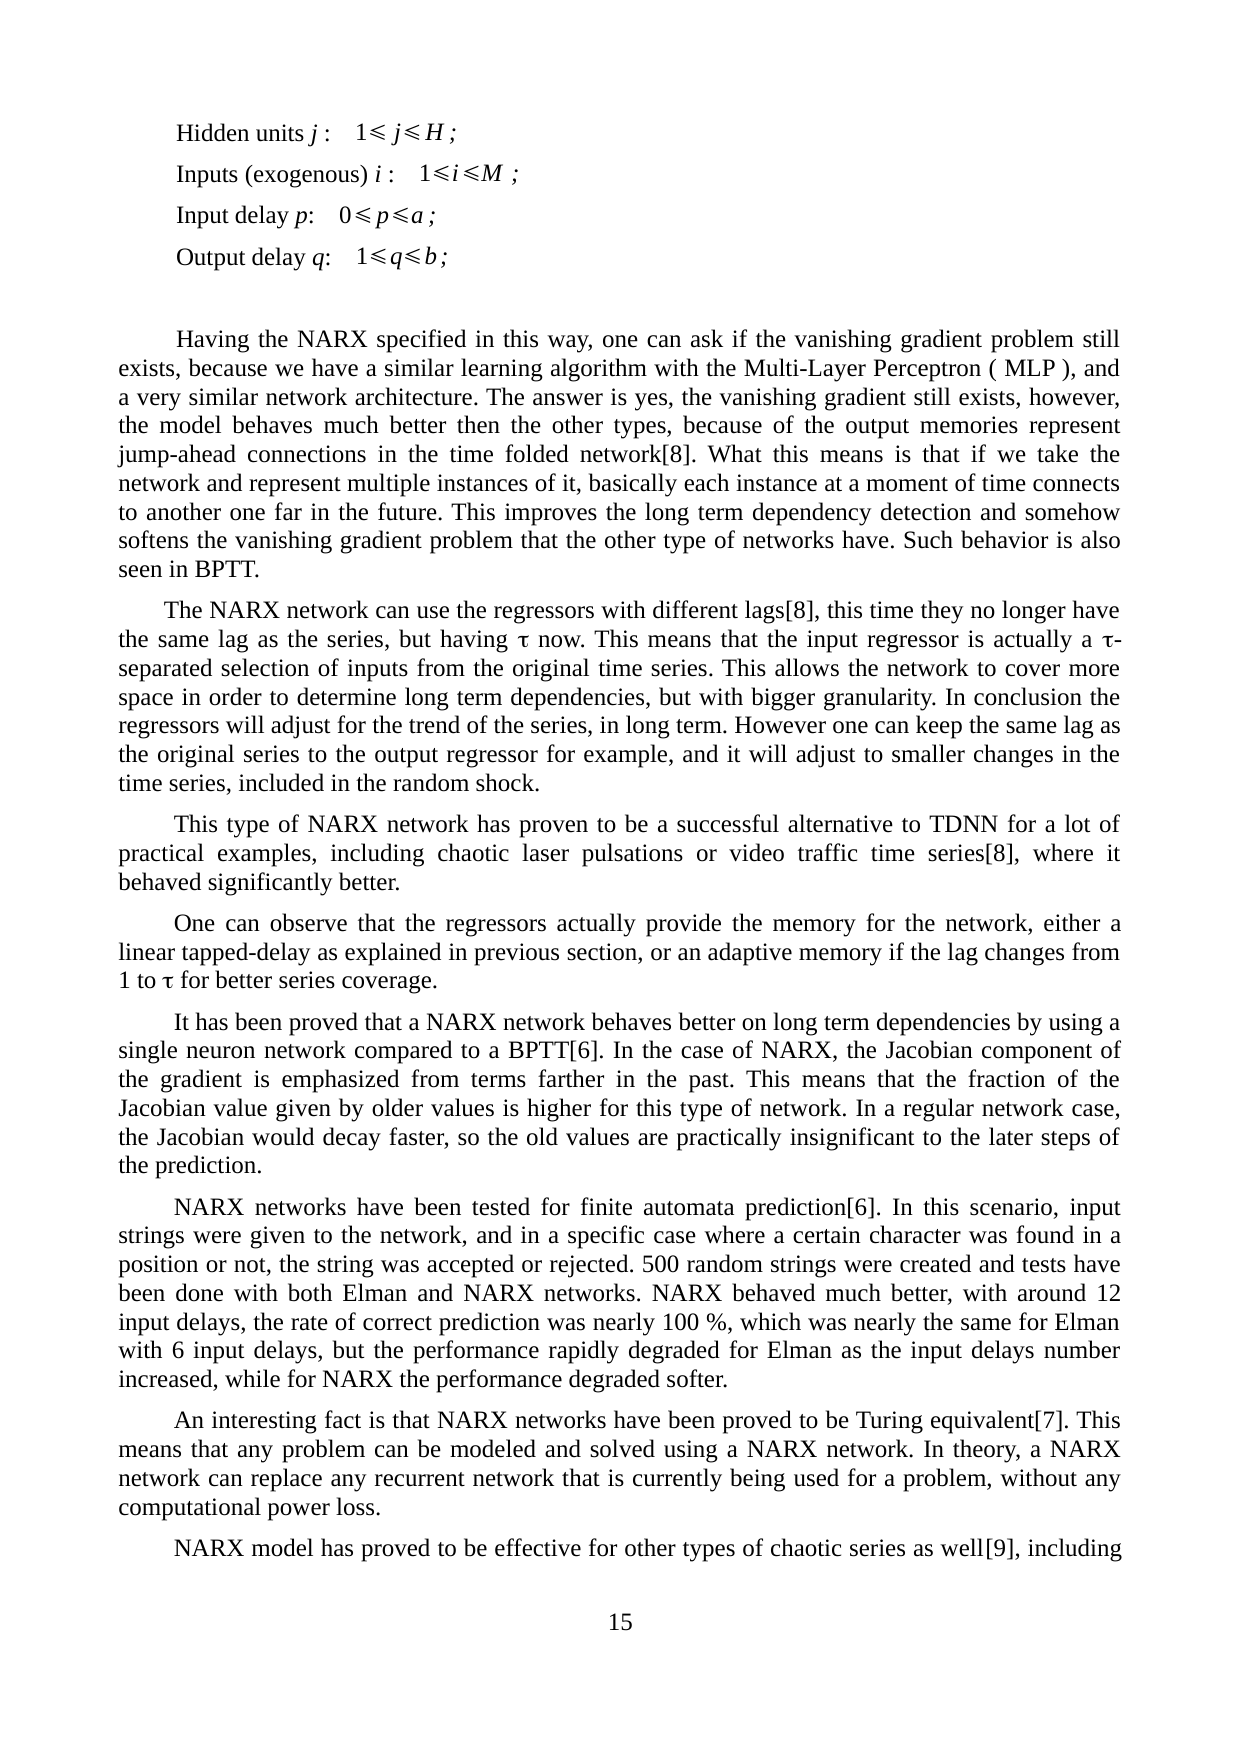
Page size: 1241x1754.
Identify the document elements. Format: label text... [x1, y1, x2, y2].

text Input delay p: [118, 201, 1122, 229]
text Inputs (exogenous) i : [118, 159, 1122, 188]
text Having the NARX specified in this way, one can ask if the vanishing gradient problem still exists, because we have a similar learning algorithm with the Multi-Layer Perceptron ( MLP ), and a very similar network architecture. The answer is yes, the vanishing gradient still exists, however, the model behaves much better then the other types, because of the output memories represent jump-ahead connections in the time folded network[8]. What this means is that if we take the network and represent multiple instances of it, basically each instance at a moment of time connects to another one far in the future. This improves the long term dependency detection and somehow softens the vanishing gradient problem that the other type of networks have. Such behavior is also seen in BPTT. [118, 324, 1122, 583]
text Output delay q: [118, 242, 1122, 271]
text Hidden units j : [118, 118, 1122, 147]
text It has been proved that a NARX network behaves better on long term dependencies by using a single neuron network compared to a BPTT[6]. In the case of NARX, the Jacobian component of the gradient is emphasized from terms farther in the past. This means that the fraction of the Jacobian value given by older values is higher for this type of network. In a regular network case, the Jacobian would decay faster, so the old values are practically insignificant to the later steps of the prediction. [118, 1007, 1122, 1179]
text This type of NARX network has proven to be a successful alternative to TDNN for a lot of practical examples, including chaotic laser pulsations or video traffic time series[8], where it behaved significantly better. [118, 809, 1122, 896]
text NARX networks have been tested for finite automata prediction[6]. In this scenario, input strings were given to the network, and in a specific case where a certain character was found in a position or not, the string was accepted or rejected. 500 random strings were created and tests have been done with both Elman and NARX networks. NARX behaved much better, with around 12 input delays, the rate of correct prediction was nearly 100 %, which was nearly the same for Elman with 6 input delays, but the performance rapidly degraded for Elman as the input delays number increased, while for NARX the performance degraded softer. [118, 1192, 1122, 1393]
text NARX model has proved to be effective for other types of chaotic series as well[9]⁠, including [118, 1533, 1122, 1562]
text The NARX network can use the regressors with different lags[8], this time they no longer have the same lag as the series, but having t now. This means that the input regressor is actually a t-separated selection of inputs from the original time series. This allows the network to cover more space in order to determine long term dependencies, but with bigger granularity. In conclusion the regressors will adjust for the trend of the series, in long term. However one can keep the same lag as the original series to the output regressor for example, and it will adjust to smaller changes in the time series, included in the random shock. [118, 596, 1122, 797]
text One can observe that the regressors actually provide the memory for the network, either a linear tapped-delay as explained in previous section, or an adaptive memory if the lag changes from 1 to t for better series coverage. [118, 908, 1122, 994]
text An interesting fact is that NARX networks have been proved to be Turing equivalent[7]. This means that any problem can be modeled and solved using a NARX network. In theory, a NARX network can replace any recurrent network that is currently being used for a problem, without any computational power loss. [118, 1406, 1122, 1521]
